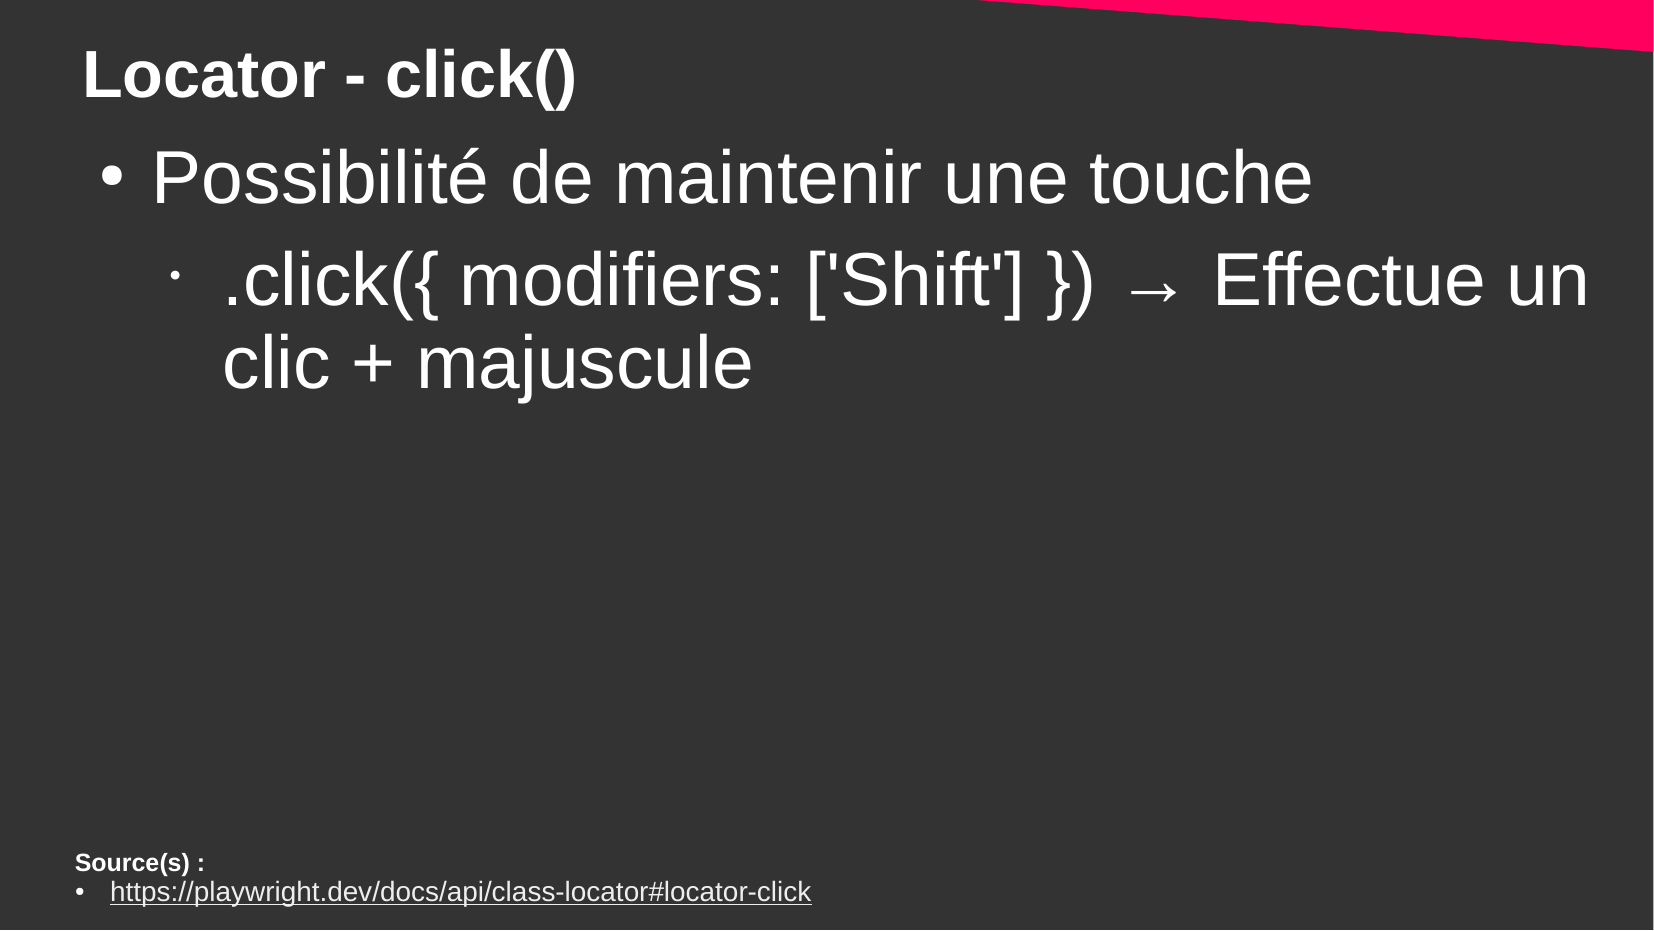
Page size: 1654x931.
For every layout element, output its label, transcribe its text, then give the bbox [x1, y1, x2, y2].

text_box [976, 0, 1654, 52]
title Locator - click() [82, 37, 799, 114]
list Possibilité de maintenir une touche .click({ modifiers: ['Shift'] }) → Effectue un clic + majuscule [80, 135, 1619, 768]
text_box Source(s) : https://playwright.dev/docs/api/class-locator#locator-click [60, 791, 1546, 916]
